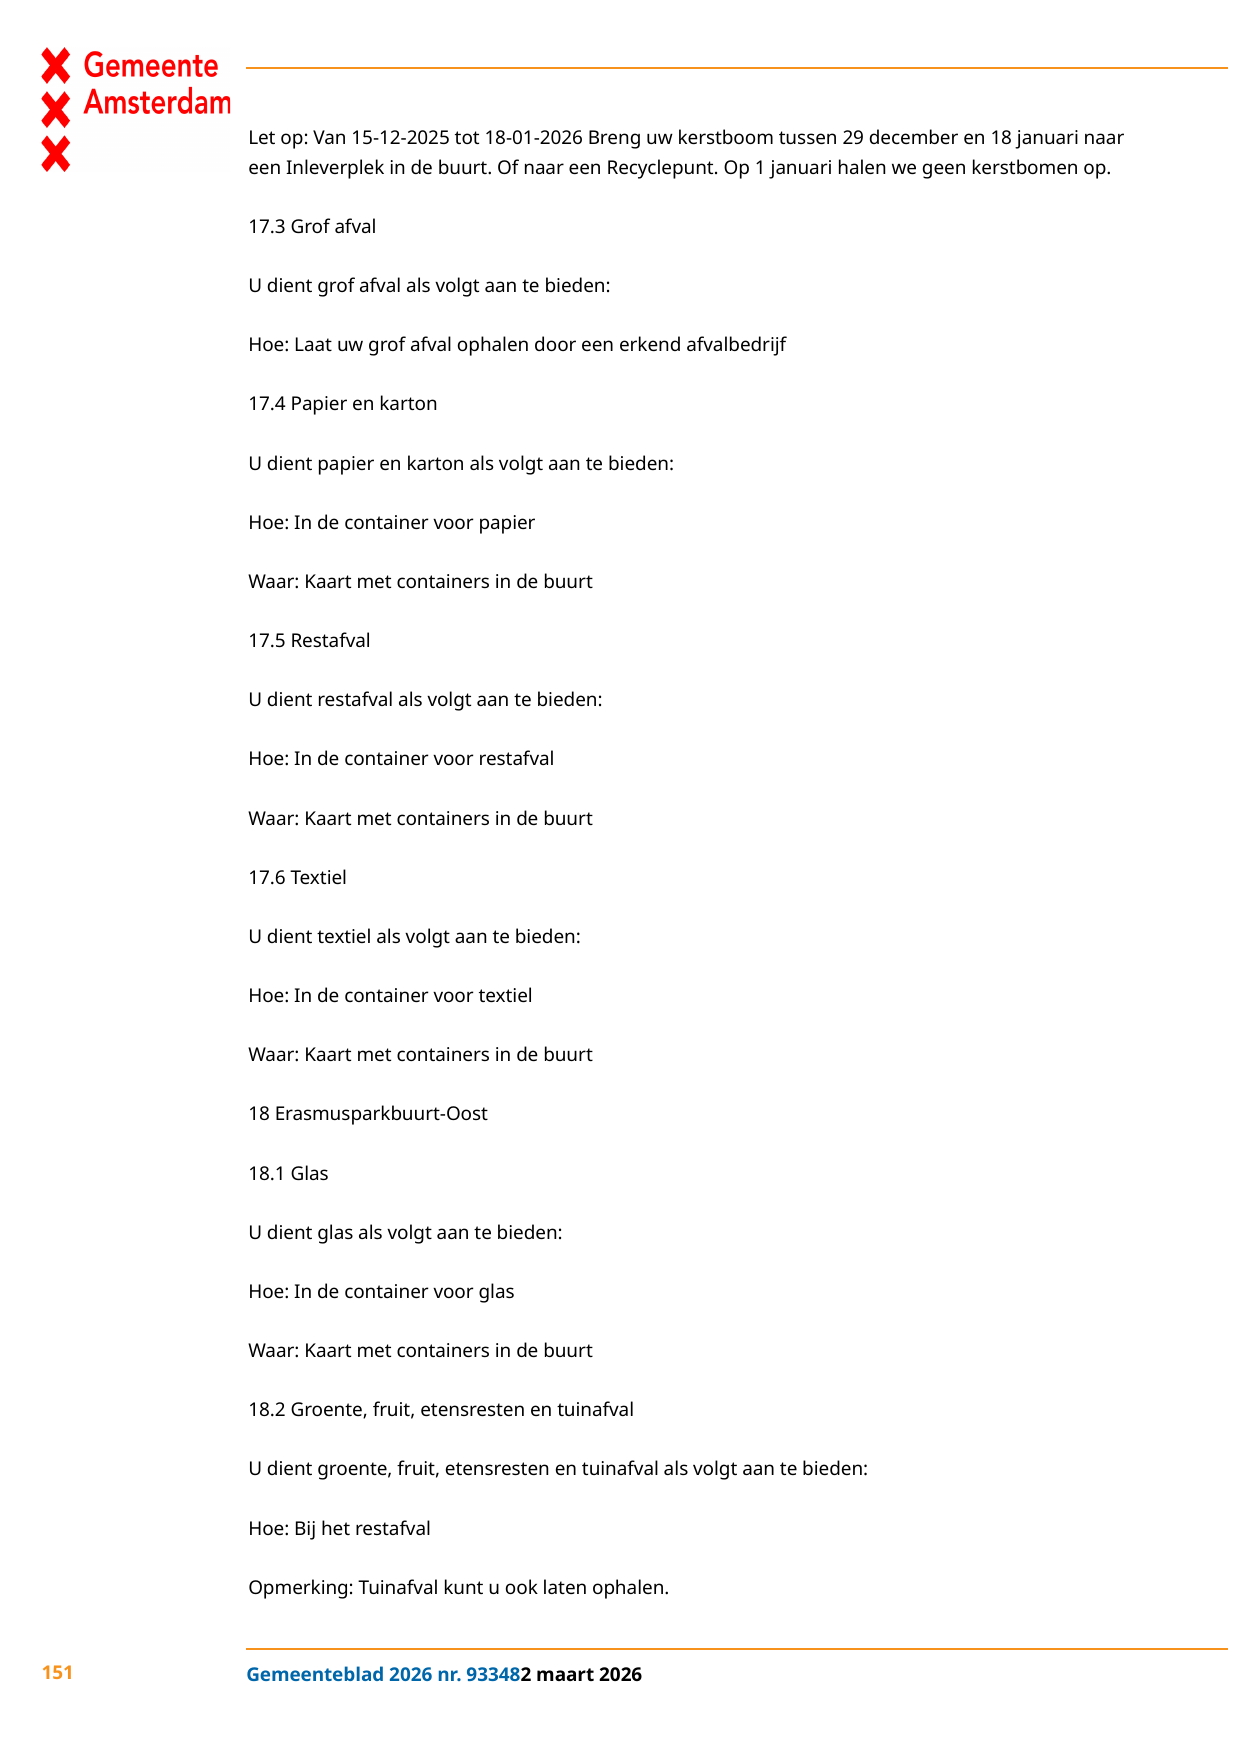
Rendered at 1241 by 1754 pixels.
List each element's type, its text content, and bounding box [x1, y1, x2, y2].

text Hoe: Bij het restafval [248, 1515, 1152, 1541]
text U dient grof afval als volgt aan te bieden: [248, 272, 1152, 298]
text Hoe: Laat uw grof afval ophalen door een erkend afvalbedrijf [248, 331, 1152, 357]
text 18.1 Glas [248, 1160, 1152, 1186]
text Hoe: In de container voor glas [248, 1278, 1152, 1304]
text Hoe: In de container voor textiel [248, 982, 1152, 1008]
text Waar: Kaart met containers in de buurt [248, 805, 1152, 831]
text Waar: Kaart met containers in de buurt [248, 1041, 1152, 1067]
text U dient groente, fruit, etensresten en tuinafval als volgt aan te bieden: [248, 1456, 1152, 1481]
text 17.6 Textiel [248, 864, 1152, 890]
text 17.4 Papier en karton [248, 391, 1152, 416]
text U dient restafval als volgt aan te bieden: [248, 686, 1152, 712]
text Hoe: In de container voor restafval [248, 746, 1152, 771]
text U dient glas als volgt aan te bieden: [248, 1219, 1152, 1245]
text Let op: Van 15-12-2025 tot 18-01-2026 Breng uw kerstboom tussen 29 december en 18 januari naar een Inleverplek in de buurt. Of naar een Recyclepunt. Op 1 januari halen we geen kerstbomen op. [248, 124, 1152, 180]
text U dient papier en karton als volgt aan te bieden: [248, 450, 1152, 476]
text Hoe: In de container voor papier [248, 509, 1152, 535]
text Opmerking: Tuinafval kunt u ook laten ophalen. [248, 1574, 1152, 1600]
text 17.5 Restafval [248, 627, 1152, 653]
text 18 Erasmusparkbuurt-Oost [248, 1101, 1152, 1126]
picture [41, 47, 231, 172]
text Waar: Kaart met containers in de buurt [248, 568, 1152, 594]
text U dient textiel als volgt aan te bieden: [248, 923, 1152, 949]
text 18.2 Groente, fruit, etensresten en tuinafval [248, 1396, 1152, 1422]
text 17.3 Grof afval [248, 213, 1152, 239]
text Waar: Kaart met containers in de buurt [248, 1337, 1152, 1363]
